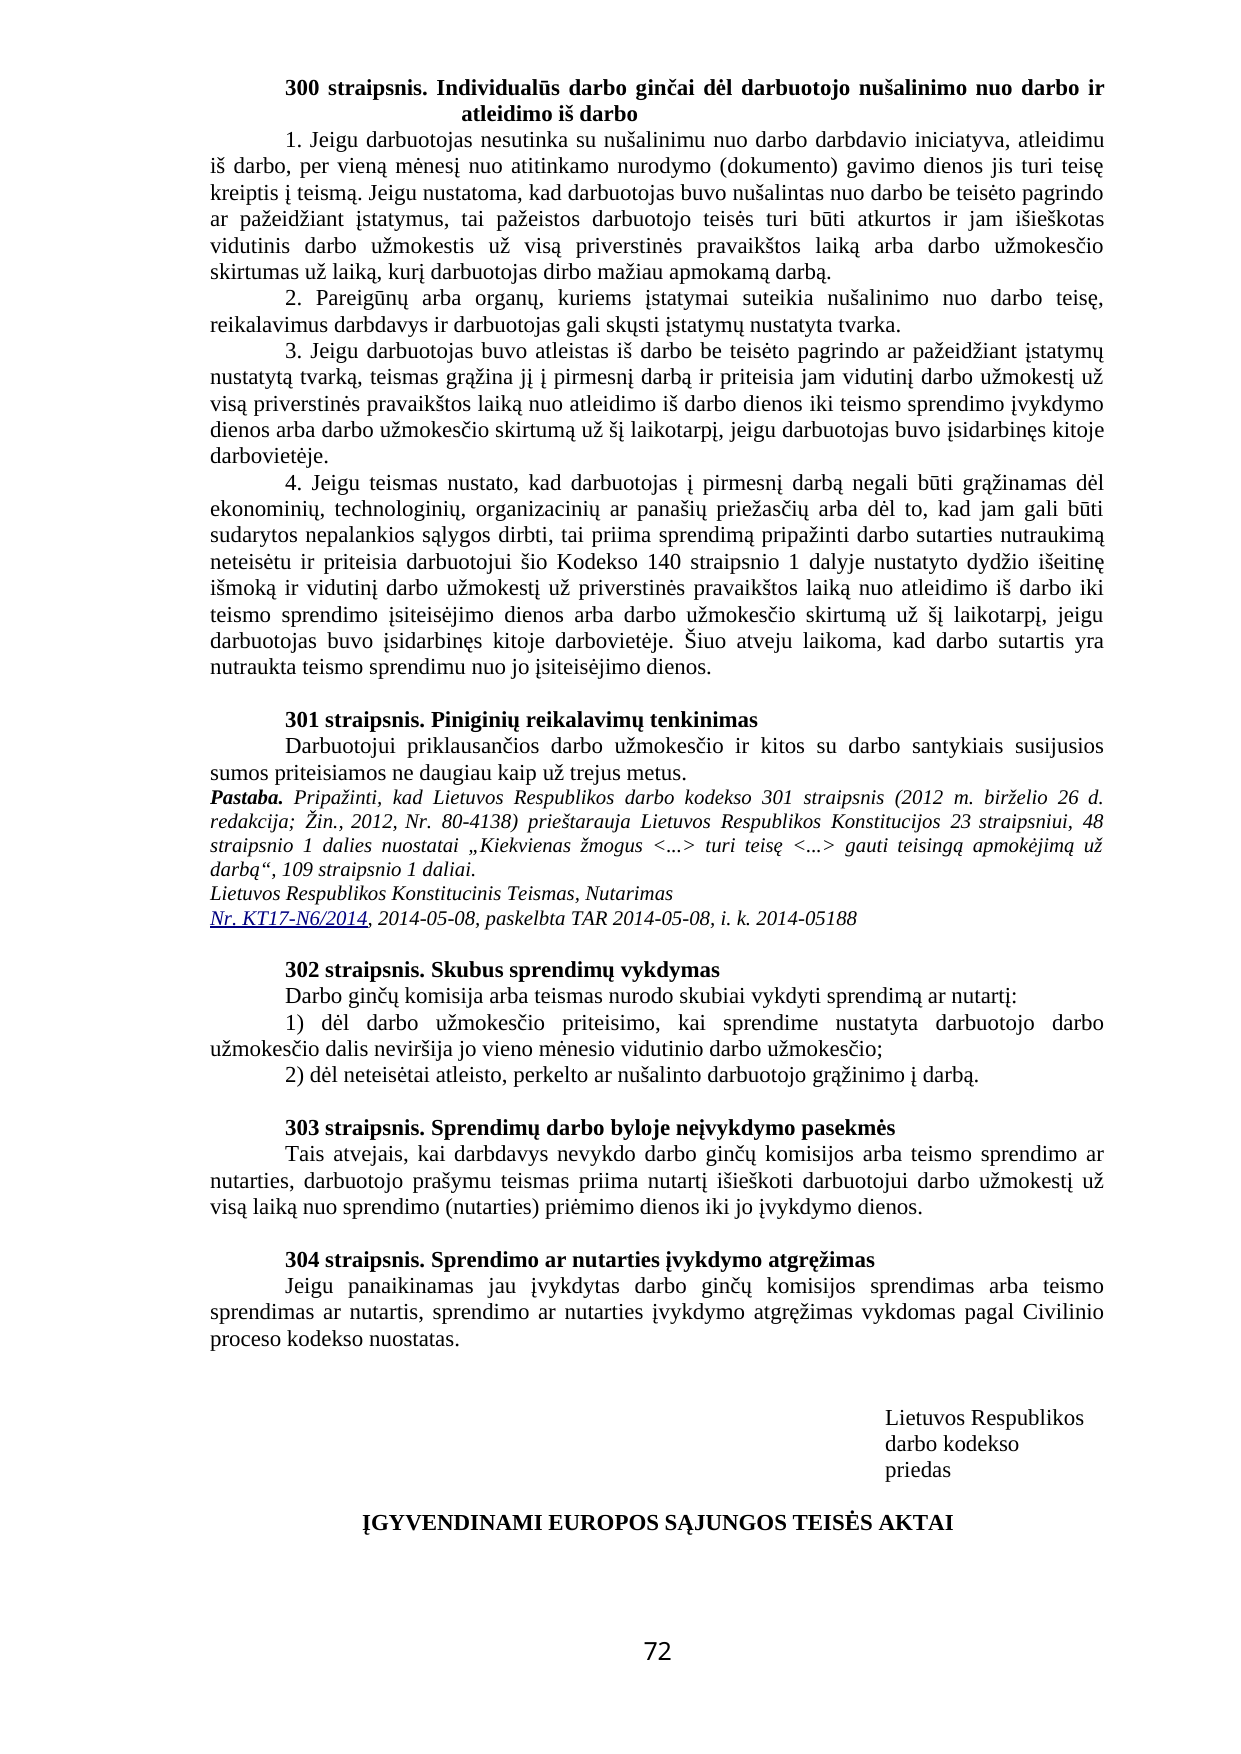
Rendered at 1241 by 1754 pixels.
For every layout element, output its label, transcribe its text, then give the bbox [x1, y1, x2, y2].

subtitle ĮGYVENDINAMI EUROPOS SĄJUNGOS TEISĖS AKTAI [210, 1509, 1106, 1536]
text Darbuotojui priklausančios darbo užmokesčio ir kitos su darbo santykiais susijusios sumos priteisiamos ne daugiau kaip už trejus metus. [210, 732, 1106, 785]
text 3. Jeigu darbuotojas buvo atleistas iš darbo be teisėto pagrindo ar pažeidžiant įstatymų nustatytą tvarką, teismas grąžina jį į pirmesnį darbą ir priteisia jam vidutinį darbo užmokestį už visą priverstinės pravaikštos laiką nuo atleidimo iš darbo dienos iki teismo sprendimo įvykdymo dienos arba darbo užmokesčio skirtumą už šį laikotarpį, jeigu darbuotojas buvo įsidarbinęs kitoje darbovietėje. [210, 337, 1106, 469]
text Jeigu panaikinamas jau įvykdytas darbo ginčų komisijos sprendimas arba teismo sprendimas ar nutartis, sprendimo ar nutarties įvykdymo atgręžimas vykdomas pagal Civilinio proceso kodekso nuostatas. [210, 1272, 1106, 1351]
text 301 straipsnis. Piniginių reikalavimų tenkinimas [210, 706, 1106, 732]
text 300 straipsnis. Individualūs darbo ginčai dėl darbuotojo nušalinimo nuo darbo ir atleidimo iš darbo [285, 73, 1106, 126]
text Darbo ginčų komisija arba teismas nurodo skubiai vykdyti sprendimą ar nutartį: [210, 982, 1106, 1008]
text 302 straipsnis. Skubus sprendimų vykdymas [210, 956, 1106, 982]
text 2. Pareigūnų arba organų, kuriems įstatymai suteikia nušalinimo nuo darbo teisę, reikalavimus darbdavys ir darbuotojas gali skųsti įstatymų nustatyta tvarka. [210, 284, 1106, 337]
text Lietuvos Respublikos [810, 1404, 1106, 1430]
text priedas [210, 1457, 1106, 1483]
text darbo kodekso [285, 1430, 1106, 1457]
text 303 straipsnis. Sprendimų darbo byloje neįvykdymo pasekmės [210, 1114, 1106, 1140]
text 4. Jeigu teismas nustato, kad darbuotojas į pirmesnį darbą negali būti grąžinamas dėl ekonominių, technologinių, organizacinių ar panašių priežasčių arba dėl to, kad jam gali būti sudarytos nepalankios sąlygos dirbti, tai priima sprendimą pripažinti darbo sutarties nutraukimą neteisėtu ir priteisia darbuotojui šio Kodekso 140 straipsnio 1 dalyje nustatyto dydžio išeitinę išmoką ir vidutinį darbo užmokestį už priverstinės pravaikštos laiką nuo atleidimo iš darbo iki teismo sprendimo įsiteisėjimo dienos arba darbo užmokesčio skirtumą už šį laikotarpį, jeigu darbuotojas buvo įsidarbinęs kitoje darbovietėje. Šiuo atveju laikoma, kad darbo sutartis yra nutraukta teismo sprendimu nuo jo įsiteisėjimo dienos. [210, 469, 1106, 680]
text Nr. KT17-N6/2014, 2014-05-08, paskelbta TAR 2014-05-08, i. k. 2014-05188 [210, 905, 1106, 929]
text 304 straipsnis. Sprendimo ar nutarties įvykdymo atgręžimas [210, 1246, 1106, 1272]
text 2) dėl neteisėtai atleisto, perkelto ar nušalinto darbuotojo grąžinimo į darbą. [210, 1061, 1106, 1088]
text Lietuvos Respublikos Konstitucinis Teismas, Nutarimas [210, 881, 1106, 905]
text 1. Jeigu darbuotojas nesutinka su nušalinimu nuo darbo darbdavio iniciatyva, atleidimu iš darbo, per vieną mėnesį nuo atitinkamo nurodymo (dokumento) gavimo dienos jis turi teisę kreiptis į teismą. Jeigu nustatoma, kad darbuotojas buvo nušalintas nuo darbo be teisėto pagrindo ar pažeidžiant įstatymus, tai pažeistos darbuotojo teisės turi būti atkurtos ir jam išieškotas vidutinis darbo užmokestis už visą priverstinės pravaikštos laiką arba darbo užmokesčio skirtumas už laiką, kurį darbuotojas dirbo mažiau apmokamą darbą. [210, 126, 1106, 284]
text 1) dėl darbo užmokesčio priteisimo, kai sprendime nustatyta darbuotojo darbo užmokesčio dalis neviršija jo vieno mėnesio vidutinio darbo užmokesčio; [210, 1008, 1106, 1061]
text Tais atvejais, kai darbdavys nevykdo darbo ginčų komisijos arba teismo sprendimo ar nutarties, darbuotojo prašymu teismas priima nutartį išieškoti darbuotojui darbo užmokestį už visą laiką nuo sprendimo (nutarties) priėmimo dienos iki jo įvykdymo dienos. [210, 1140, 1106, 1219]
text Pastaba. Pripažinti, kad Lietuvos Respublikos darbo kodekso 301 straipsnis (2012 m. birželio 26 d. redakcija; Žin., 2012, Nr. 80-4138) prieštarauja Lietuvos Respublikos Konstitucijos 23 straipsniui, 48 straipsnio 1 dalies nuostatai „Kiekvienas žmogus <...> turi teisę <...> gauti teisingą apmokėjimą už darbą“, 109 straipsnio 1 daliai. [210, 785, 1106, 881]
